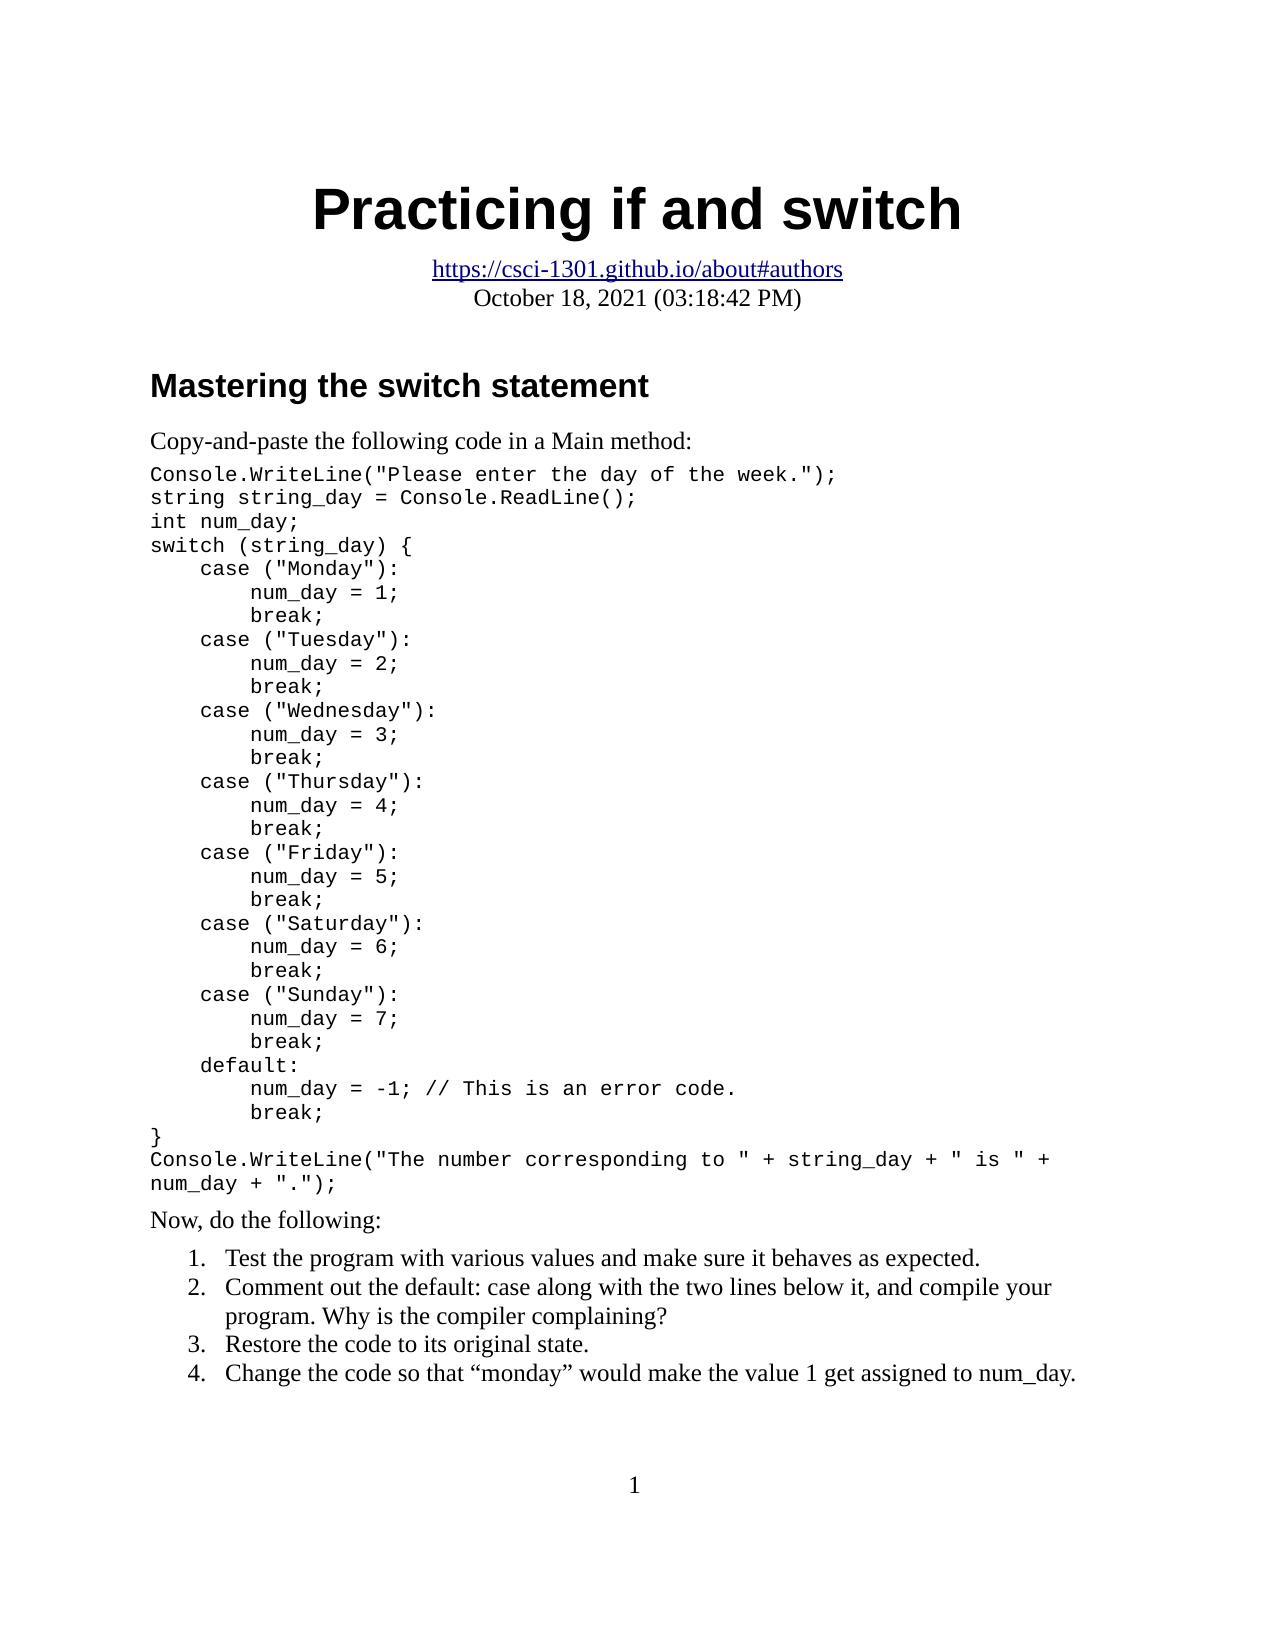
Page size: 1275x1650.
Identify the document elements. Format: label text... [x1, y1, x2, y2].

text break; [150, 818, 1125, 842]
text Console.WriteLine("Please enter the day of the week."); [150, 464, 1125, 487]
text case ("Thursday"): [150, 771, 1125, 795]
subtitle Mastering the switch statement [150, 366, 1125, 404]
text case ("Monday"): [150, 558, 1125, 582]
text October 18, 2021 (03:18:42 PM) [150, 283, 1125, 312]
text case ("Saturday"): [150, 913, 1125, 937]
text num_day = 1; [150, 582, 1125, 606]
list Test the program with various values and make sure it behaves as expected. [187, 1243, 1125, 1272]
text break; [150, 960, 1125, 984]
text num_day = 5; [150, 866, 1125, 889]
text num_day = 6; [150, 937, 1125, 960]
text string string_day = Console.ReadLine(); [150, 487, 1125, 511]
text Console.WriteLine("The number corresponding to " + string_day + " is " + num_day + "."); [150, 1149, 1125, 1197]
text case ("Tuesday"): [150, 629, 1125, 653]
text break; [150, 889, 1125, 913]
text break; [150, 676, 1125, 700]
text case ("Wednesday"): [150, 700, 1125, 724]
text https://csci-1301.github.io/about#authors [150, 254, 1125, 283]
text } [150, 1126, 1125, 1149]
text num_day = 3; [150, 724, 1125, 747]
text break; [150, 606, 1125, 629]
text num_day = 7; [150, 1007, 1125, 1031]
text switch (string_day) { [150, 534, 1125, 558]
text int num_day; [150, 511, 1125, 534]
text num_day = -1; // This is an error code. [150, 1078, 1125, 1102]
text num_day = 2; [150, 653, 1125, 676]
text Now, do the following: [150, 1206, 1125, 1234]
list Comment out the default: case along with the two lines below it, and compile your program. Why is the compiler complaining? [187, 1272, 1125, 1329]
text case ("Sunday"): [150, 984, 1125, 1007]
text case ("Friday"): [150, 842, 1125, 866]
text break; [150, 747, 1125, 771]
text Copy-and-paste the following code in a Main method: [150, 426, 1125, 455]
list Change the code so that “monday” would make the value 1 get assigned to num_day. [187, 1358, 1125, 1387]
title Practicing if and switch [150, 175, 1125, 242]
text default: [150, 1055, 1125, 1078]
list Restore the code to its original state. [187, 1329, 1125, 1358]
text num_day = 4; [150, 795, 1125, 818]
text break; [150, 1031, 1125, 1055]
text break; [150, 1102, 1125, 1126]
